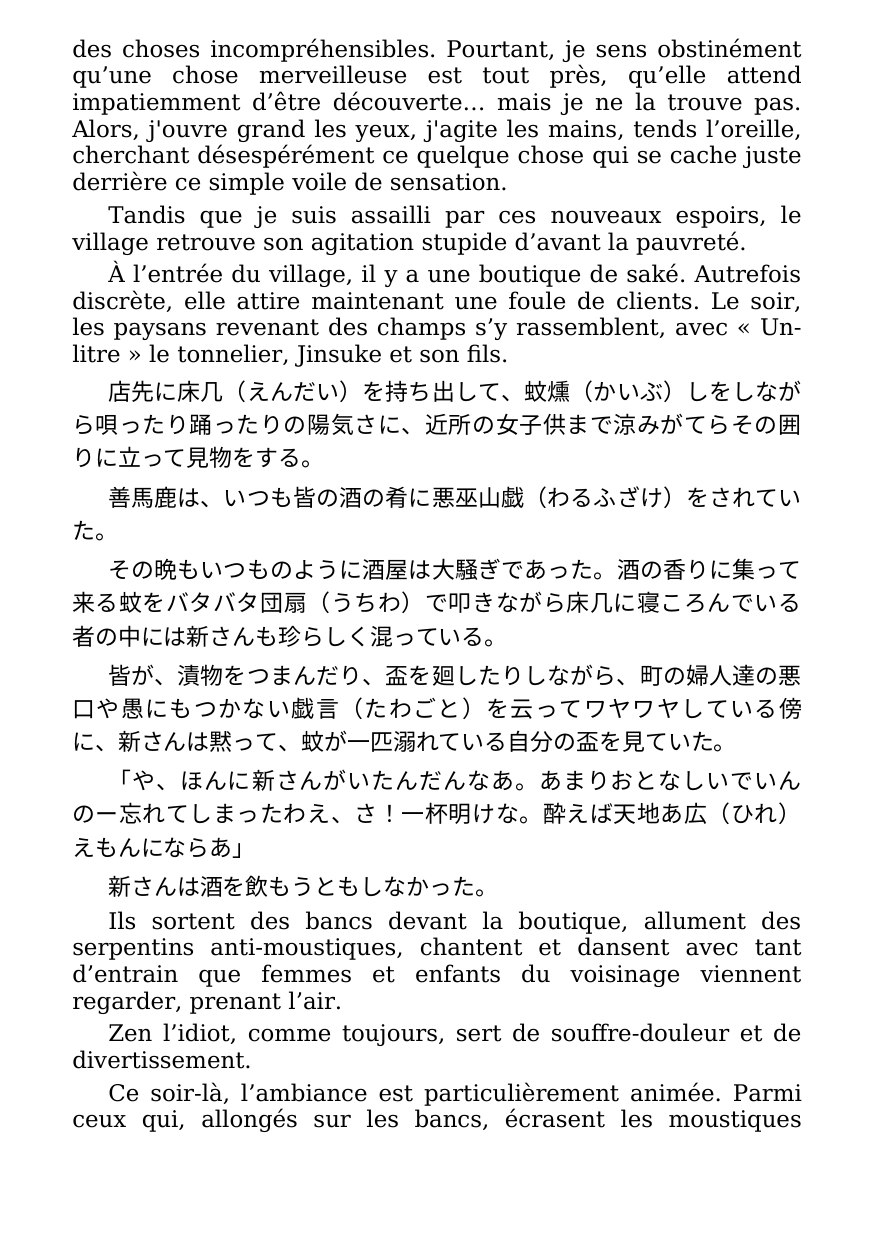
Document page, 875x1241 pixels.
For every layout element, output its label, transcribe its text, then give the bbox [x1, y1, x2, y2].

text des choses incompréhensibles. Pourtant, je sens obstinément qu’une chose merveilleuse est tout près, qu’elle attend impatiemment d’être découverte… mais je ne la trouve pas. Alors, j'ouvre grand les yeux, j'agite les mains, tends l’oreille, cherchant désespérément ce quelque chose qui se cache juste derrière ce simple voile de sensation. [72, 36, 802, 196]
text 皆が、漬物をつまんだり、盃を廻したりしながら、町の婦人達の悪口や愚にもつかない戯言（たわごと）を云ってワヤワヤしている傍に、新さんは黙って、蚊が一匹溺れている自分の盃を見ていた。 [72, 657, 802, 757]
text Ils sortent des bancs devant la boutique, allument des serpentins anti-moustiques, chantent et dansent avec tant d’entrain que femmes et enfants du voisinage viennent regarder, prenant l’air. [72, 908, 802, 1014]
text Ce soir-là, l’ambiance est particulièrement animée. Parmi ceux qui, allongés sur les bancs, écrasent les moustiques [72, 1080, 802, 1133]
text 善馬鹿は、いつも皆の酒の肴に悪巫山戯（わるふざけ）をされていた。 [72, 479, 802, 546]
text À l’entrée du village, il y a une boutique de saké. Autrefois discrète, elle attire maintenant une foule de clients. Le soir, les paysans revenant des champs s’y rassemblent, avec « Un-litre » le tonnelier, Jinsuke et son fils. [72, 261, 802, 368]
text Zen l’idiot, comme toujours, sert de souffre-douleur et de divertissement. [72, 1021, 802, 1074]
text 店先に床几（えんだい）を持ち出して、蚊燻（かいぶ）しをしながら唄ったり踊ったりの陽気さに、近所の女子供まで涼みがてらその囲りに立って見物をする。 [72, 374, 802, 473]
text Tandis que je suis assailli par ces nouveaux espoirs, le village retrouve son agitation stupide d’avant la pauvreté. [72, 202, 802, 255]
text 「や、ほんに新さんがいたんだんなあ。あまりおとなしいでいんのー忘れてしまったわえ、さ！一杯明けな。酔えば天地あ広（ひれ）えもんにならあ」 [72, 763, 802, 863]
text 新さんは酒を飲もうともしなかった。 [72, 869, 802, 902]
text その晩もいつものように酒屋は大騒ぎであった。酒の香りに集って来る蚊をバタバタ団扇（うちわ）で叩きながら床几に寝ころんでいる者の中には新さんも珍らしく混っている。 [72, 552, 802, 652]
